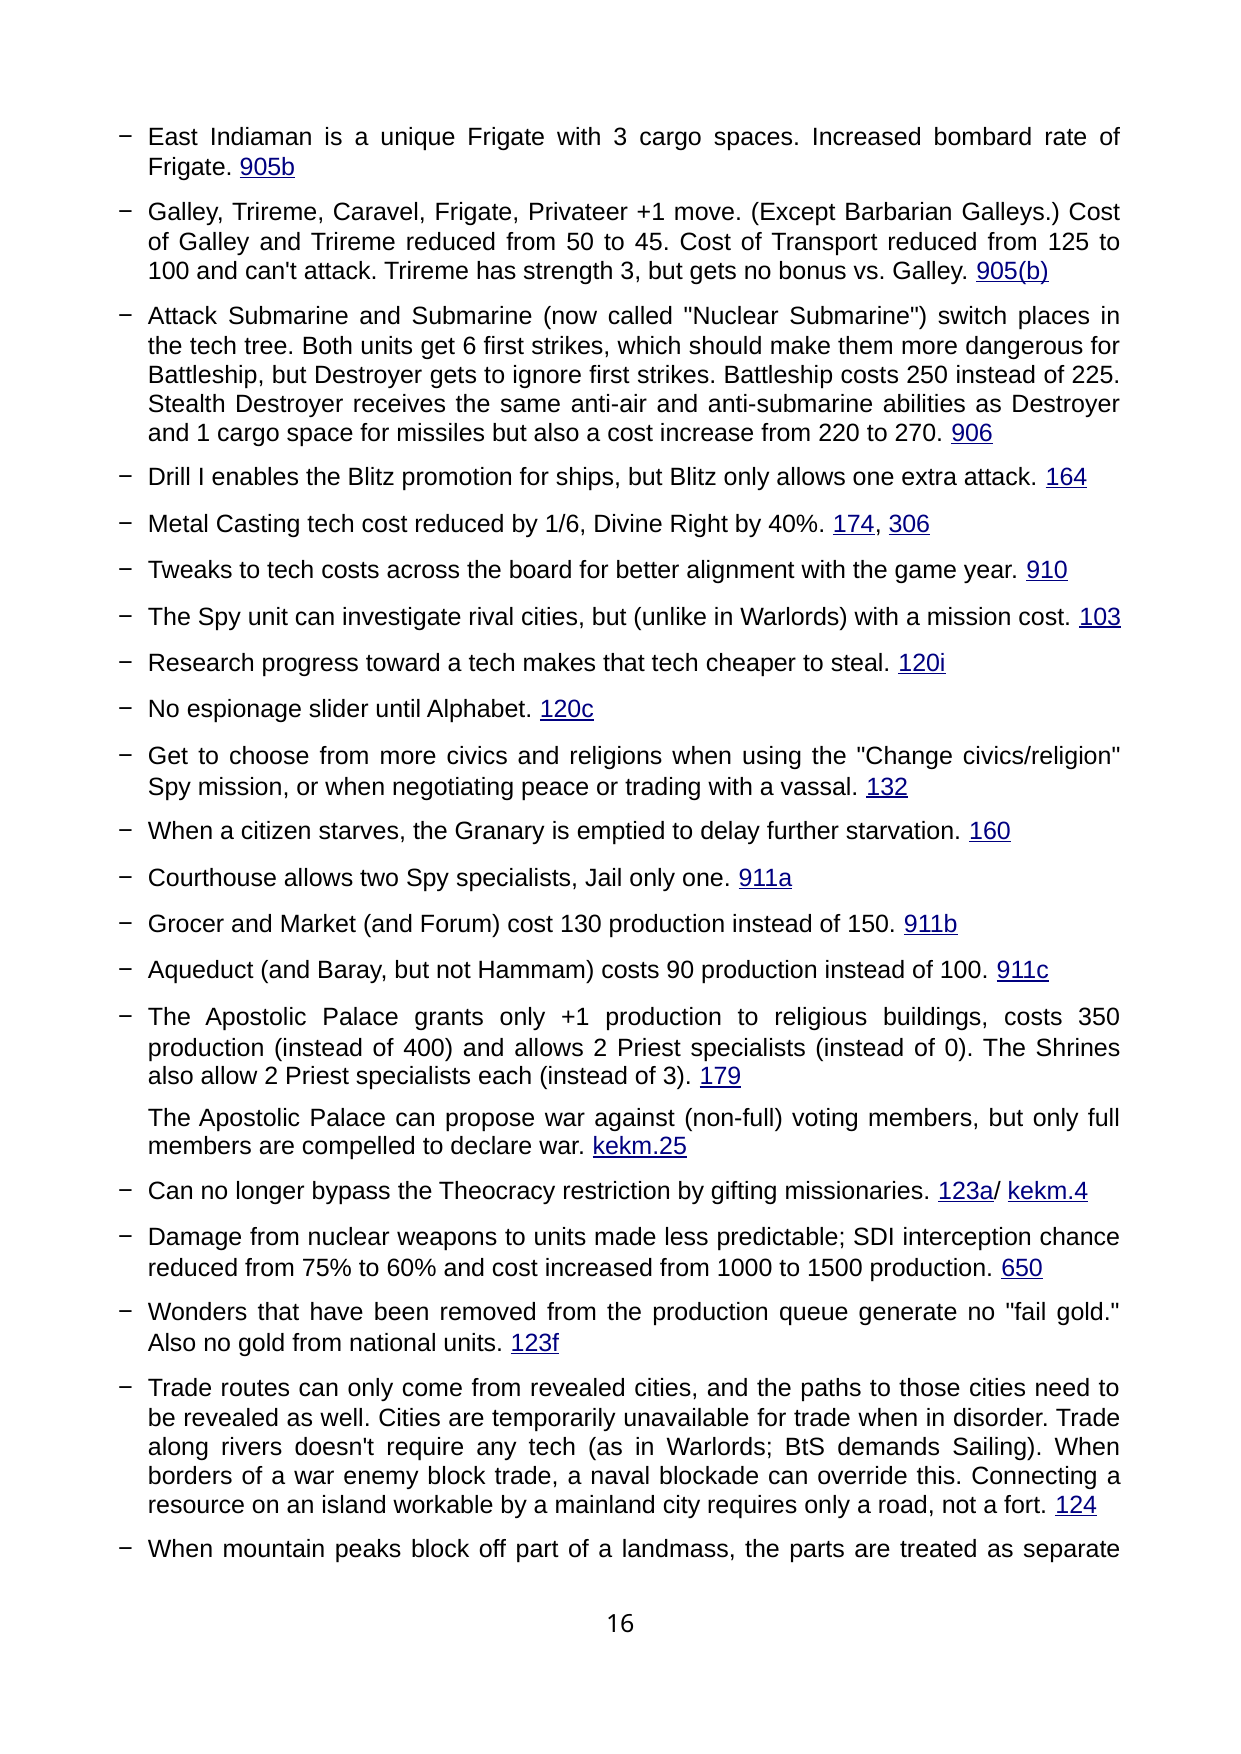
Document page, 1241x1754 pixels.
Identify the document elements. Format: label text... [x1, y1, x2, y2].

list East Indiaman is a unique Frigate with 3 cargo spaces. Increased bombard rate of Frigate. 905b [118, 118, 1122, 181]
list Can no longer bypass the Theocracy restriction by gifting missionaries. 123a/ kekm.4 [118, 1172, 1122, 1206]
list Get to choose from more civics and religions when using the "Change civics/religion" Spy mission, or when negotiating peace or trading with a vassal. 132 [118, 737, 1122, 800]
list Wonders that have been removed from the production queue generate no "fail gold." Also no gold from national units. 123f [118, 1294, 1122, 1357]
list Research progress toward a tech makes that tech cheaper to steal. 120i [118, 644, 1122, 679]
list Trade routes can only come from revealed cities, and the paths to those cities need to be revealed as well. Cities are temporarily unavailable for trade when in disorder. Trade along rivers doesn't require any tech (as in Warlords; BtS demands Sailing). When borders of a war enemy block trade, a naval blockade can override this. Connecting a resource on an island workable by a mainland city requires only a road, not a fort. 124 [118, 1369, 1122, 1518]
list The Apostolic Palace grants only +1 production to religious buildings, costs 350 production (instead of 400) and allows 2 Priest specialists (instead of 0). The Shrines also allow 2 Priest specialists each (instead of 3). 179 [118, 998, 1122, 1090]
list When a citizen starves, the Granary is emptied to delay further starvation. 160 [118, 813, 1122, 847]
list Metal Casting tech cost reduced by 1/6, Divine Right by 40%. 174, 306 [118, 505, 1122, 539]
list Tweaks to tech costs across the board for better alignment with the game year. 910 [118, 552, 1122, 586]
list Attack Submarine and Submarine (now called "Nuclear Submarine") switch places in the tech tree. Both units get 6 first strikes, which should make them more dangerous for Battleship, but Destroyer gets to ignore first strikes. Battleship costs 250 instead of 225. Stealth Destroyer receives the same anti-air and anti-submarine abilities as Destroyer and 1 cargo space for missiles but also a cost increase from 220 to 270. 906 [118, 297, 1122, 446]
list The Apostolic Palace can propose war against (non-full) voting members, but only full members are compelled to declare war. kekm.25 [118, 1102, 1122, 1160]
list Courthouse allows two Spy specialists, Jail only one. 911a [118, 859, 1122, 893]
list Aqueduct (and Baray, but not Hammam) costs 90 production instead of 100. 911c [118, 952, 1122, 986]
list When mountain peaks block off part of a landmass, the parts are treated as separate [118, 1531, 1122, 1565]
list No espionage slider until Alphabet. 120c [118, 691, 1122, 725]
list Damage from nuclear weapons to units made less predictable; SDI interception chance reduced from 75% to 60% and cost increased from 1000 to 1500 production. 650 [118, 1219, 1122, 1282]
list The Spy unit can investigate rival cities, but (unlike in Warlords) with a mission cost. 103 [118, 598, 1122, 632]
list Drill I enables the Blitz promotion for ships, but Blitz only allows one extra attack. 164 [118, 459, 1122, 493]
list Grocer and Market (and Forum) cost 130 production instead of 150. 911b [118, 906, 1122, 940]
list Galley, Trireme, Caravel, Frigate, Privateer +1 move. (Except Barbarian Galleys.) Cost of Galley and Trireme reduced from 50 to 45. Cost of Transport reduced from 125 to 100 and can't attack. Trireme has strength 3, but gets no bonus vs. Galley. 905(b) [118, 193, 1122, 285]
